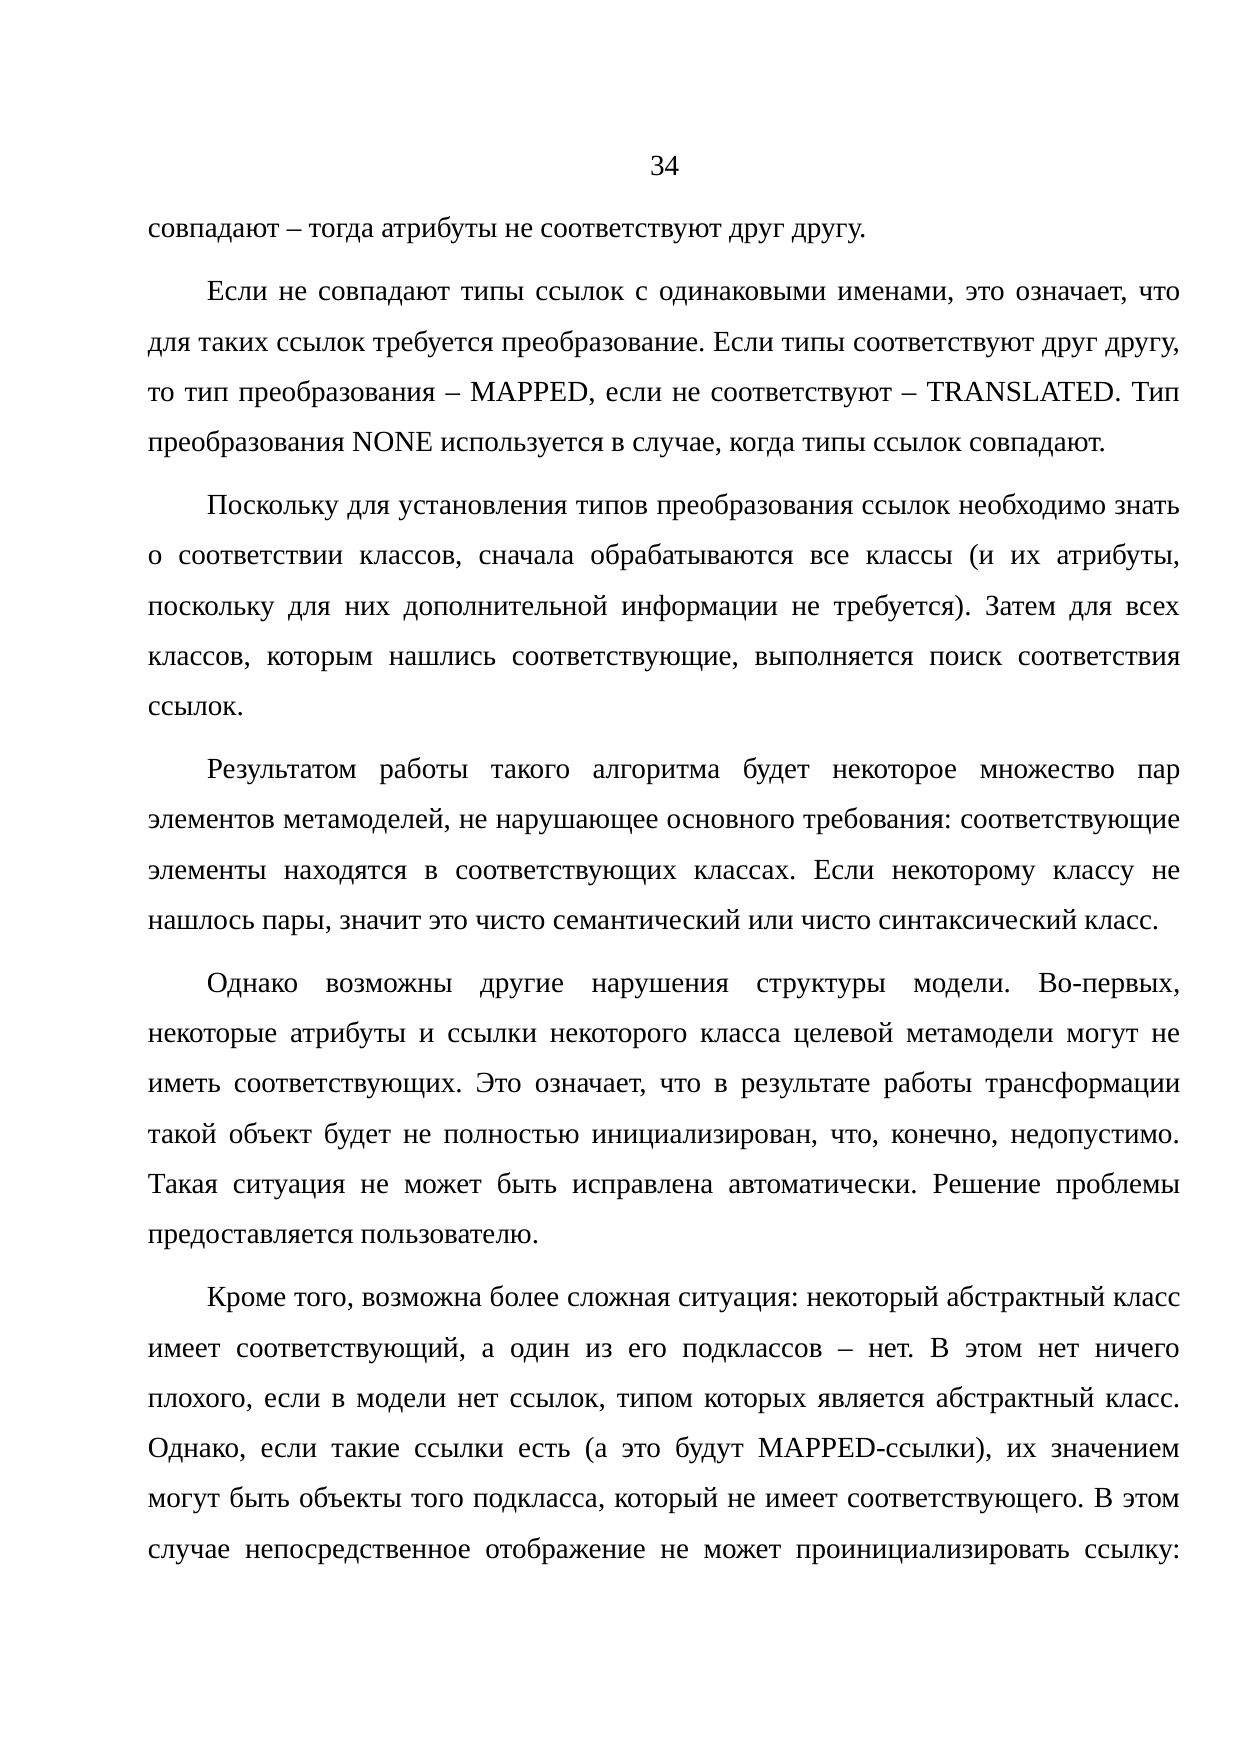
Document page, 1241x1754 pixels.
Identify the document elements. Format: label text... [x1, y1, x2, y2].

text Кроме того, возможна более сложная ситуация: некоторый абстрактный класс имеет соответствующий, а один из его подклассов – нет. В этом нет ничего плохого, если в модели нет ссылок, типом которых является абстрактный класс. Однако, если такие ссылки есть (а это будут MAPPED-ссылки), их значением могут быть объекты того подкласса, который не имеет соответствующего. В этом случае непосредственное отображение не может проинициализировать ссылку: [148, 1279, 1181, 1564]
text Результатом работы такого алгоритма будет некоторое множество пар элементов метамоделей, не нарушающее основного требования: соответствующие элементы находятся в соответствующих классах. Если некоторому классу не нашлось пары, значит это чисто семантический или чисто синтаксический класс. [148, 751, 1181, 936]
text Если не совпадают типы ссылок с одинаковыми именами, это означает, что для таких ссылок требуется преобразование. Если типы соответствуют друг другу, то тип преобразования – MAPPED, если не соответствуют – TRANSLATED. Тип преобразования NONE используется в случае, когда типы ссылок совпадают. [148, 273, 1181, 458]
text Поскольку для установления типов преобразования ссылок необходимо знать о соответствии классов, сначала обрабатываются все классы (и их атрибуты, поскольку для них дополнительной информации не требуется). Затем для всех классов, которым нашлись соответствующие, выполняется поиск соответствия ссылок. [148, 487, 1181, 722]
text совпадают – тогда атрибуты не соответствуют друг другу. [148, 211, 1181, 244]
text Однако возможны другие нарушения структуры модели. Во-первых, некоторые атрибуты и ссылки некоторого класса целевой метамодели могут не иметь соответствующих. Это означает, что в результате работы трансформации такой объект будет не полностью инициализирован, что, конечно, недопустимо. Такая ситуация не может быть исправлена автоматически. Решение проблемы предоставляется пользователю. [148, 965, 1181, 1250]
